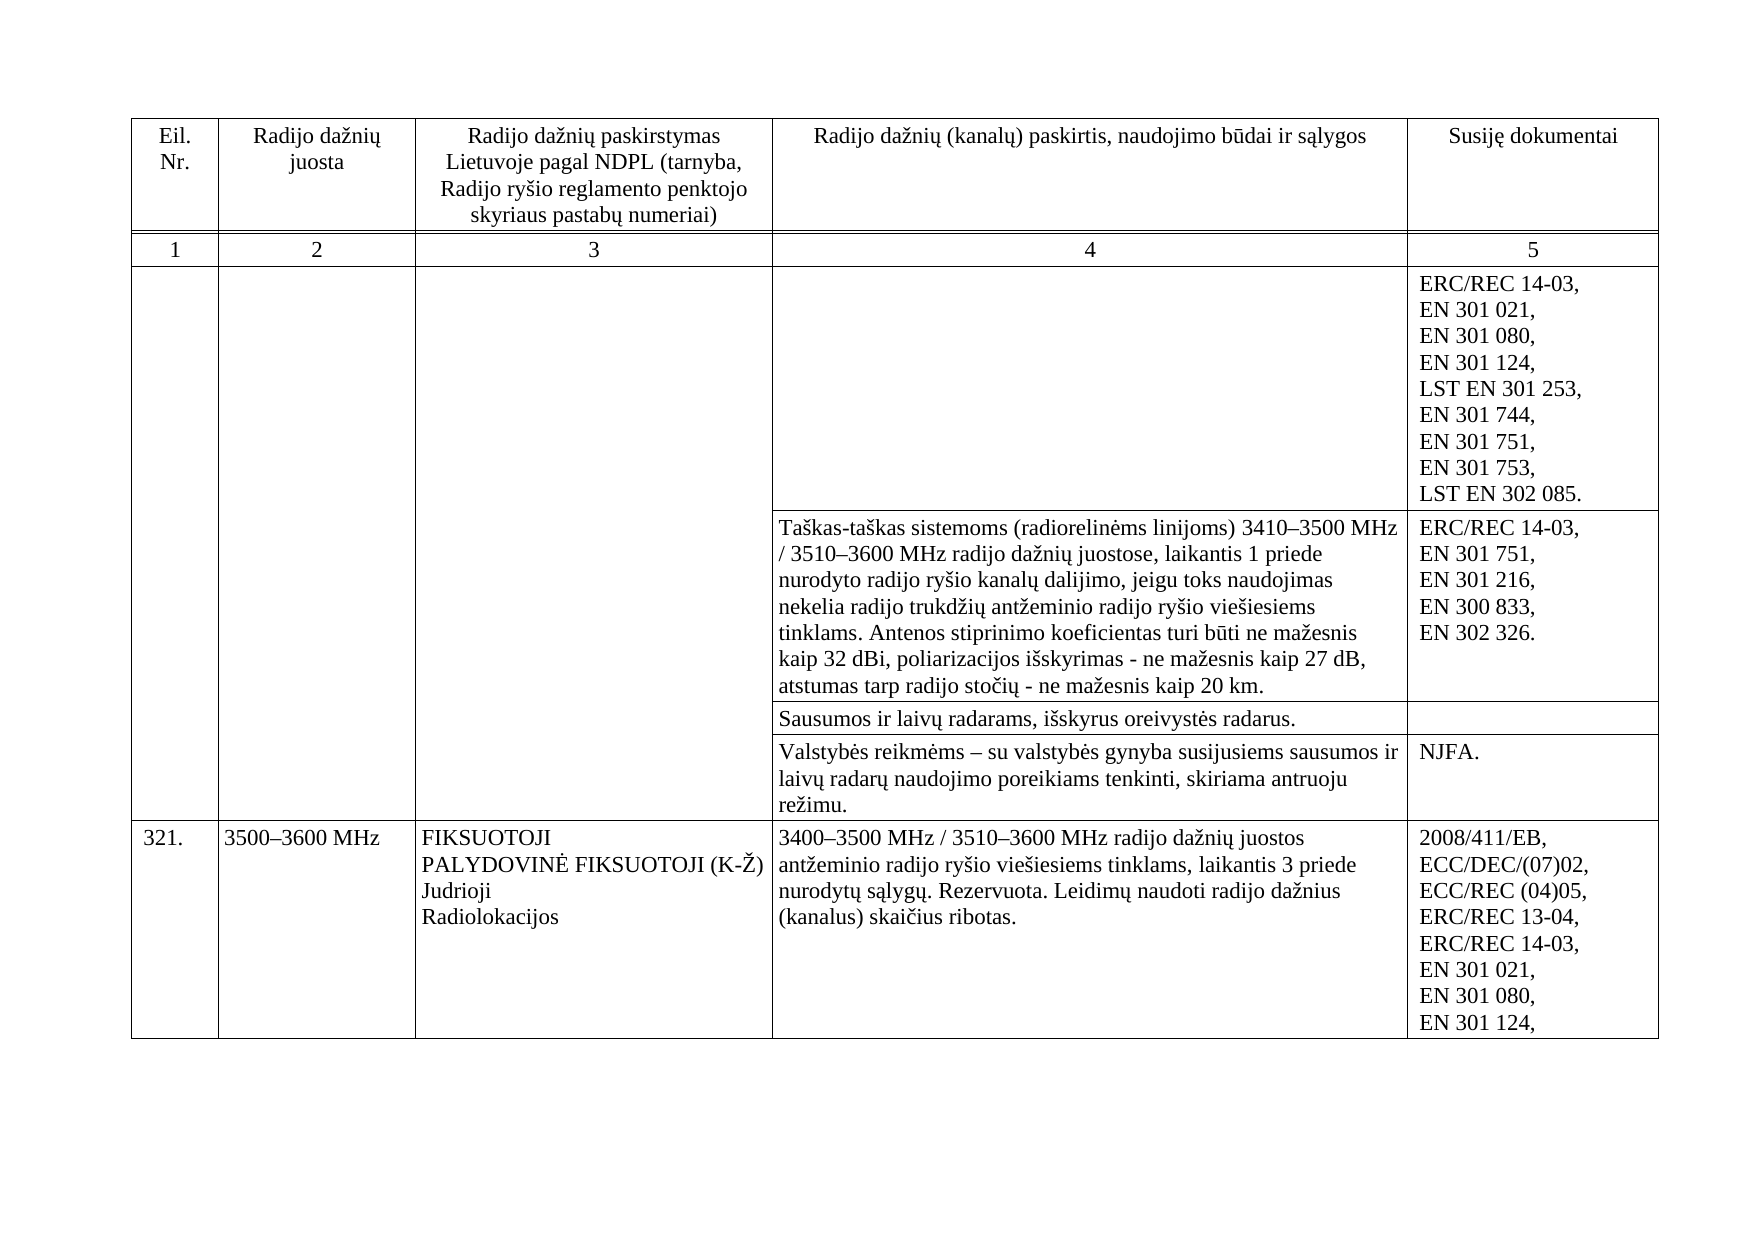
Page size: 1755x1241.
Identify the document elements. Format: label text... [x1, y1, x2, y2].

table_cell 4 [773, 234, 1407, 266]
table_cell ERC/REC 14-03, EN 301 021, EN 301 080, EN 301 124, LST EN 301 253, EN 301 744, EN 301 751, EN 301 753, LST EN 302 085. [1408, 267, 1658, 510]
table_cell [219, 267, 415, 820]
table_header Radijo dažnių paskirstymas Lietuvoje pagal NDPL (tarnyba, Radijo ryšio reglamento penktojo skyriaus pastabų numeriai) [416, 119, 772, 230]
table_cell [132, 267, 218, 820]
table_cell 3500–3600 MHz [219, 821, 415, 1038]
table_cell 321. [132, 821, 218, 1038]
table_cell Sausumos ir laivų radarams, išskyrus oreivystės radarus. [773, 702, 1407, 734]
table_cell [416, 267, 772, 820]
table_cell 2008/411/EB, ECC/DEC/(07)02, ECC/REC (04)05, ERC/REC 13-04, ERC/REC 14-03, EN 301 021, EN 301 080, EN 301 124, [1408, 821, 1658, 1038]
table_header Radijo dažnių (kanalų) paskirtis, naudojimo būdai ir sąlygos [773, 119, 1407, 230]
table_cell FIKSUOTOJI PALYDOVINĖ FIKSUOTOJI (K-Ž) Judrioji Radiolokacijos [416, 821, 772, 1038]
table_cell NJFA. [1408, 735, 1658, 820]
table_cell [1408, 702, 1658, 734]
table_cell Valstybės reikmėms – su valstybės gynyba susijusiems sausumos ir laivų radarų naudojimo poreikiams tenkinti, skiriama antruoju režimu. [773, 735, 1407, 820]
table_header Radijo dažnių juosta [219, 119, 415, 230]
table_cell [773, 267, 1407, 510]
table_header Susiję dokumentai [1408, 119, 1658, 230]
table_cell ERC/REC 14-03, EN 301 751, EN 301 216, EN 300 833, EN 302 326. [1408, 511, 1658, 701]
table_cell Taškas-taškas sistemoms (radiorelinėms linijoms) 3410–3500 MHz / 3510–3600 MHz radijo dažnių juostose, laikantis 1 priede nurodyto radijo ryšio kanalų dalijimo, jeigu toks naudojimas nekelia radijo trukdžių antžeminio radijo ryšio viešiesiems tinklams. Antenos stiprinimo koeficientas turi būti ne mažesnis kaip 32 dBi, poliarizacijos išskyrimas - ne mažesnis kaip 27 dB, atstumas tarp radijo stočių - ne mažesnis kaip 20 km. [773, 511, 1407, 701]
table_header Eil. Nr. [132, 119, 218, 230]
table_cell 5 [1408, 234, 1658, 266]
table_cell 3400–3500 MHz / 3510–3600 MHz radijo dažnių juostos antžeminio radijo ryšio viešiesiems tinklams, laikantis 3 priede nurodytų sąlygų. Rezervuota. Leidimų naudoti radijo dažnius (kanalus) skaičius ribotas. [773, 821, 1407, 1038]
table_cell 2 [219, 234, 415, 266]
table_cell 3 [416, 234, 772, 266]
table_cell 1 [132, 234, 218, 266]
